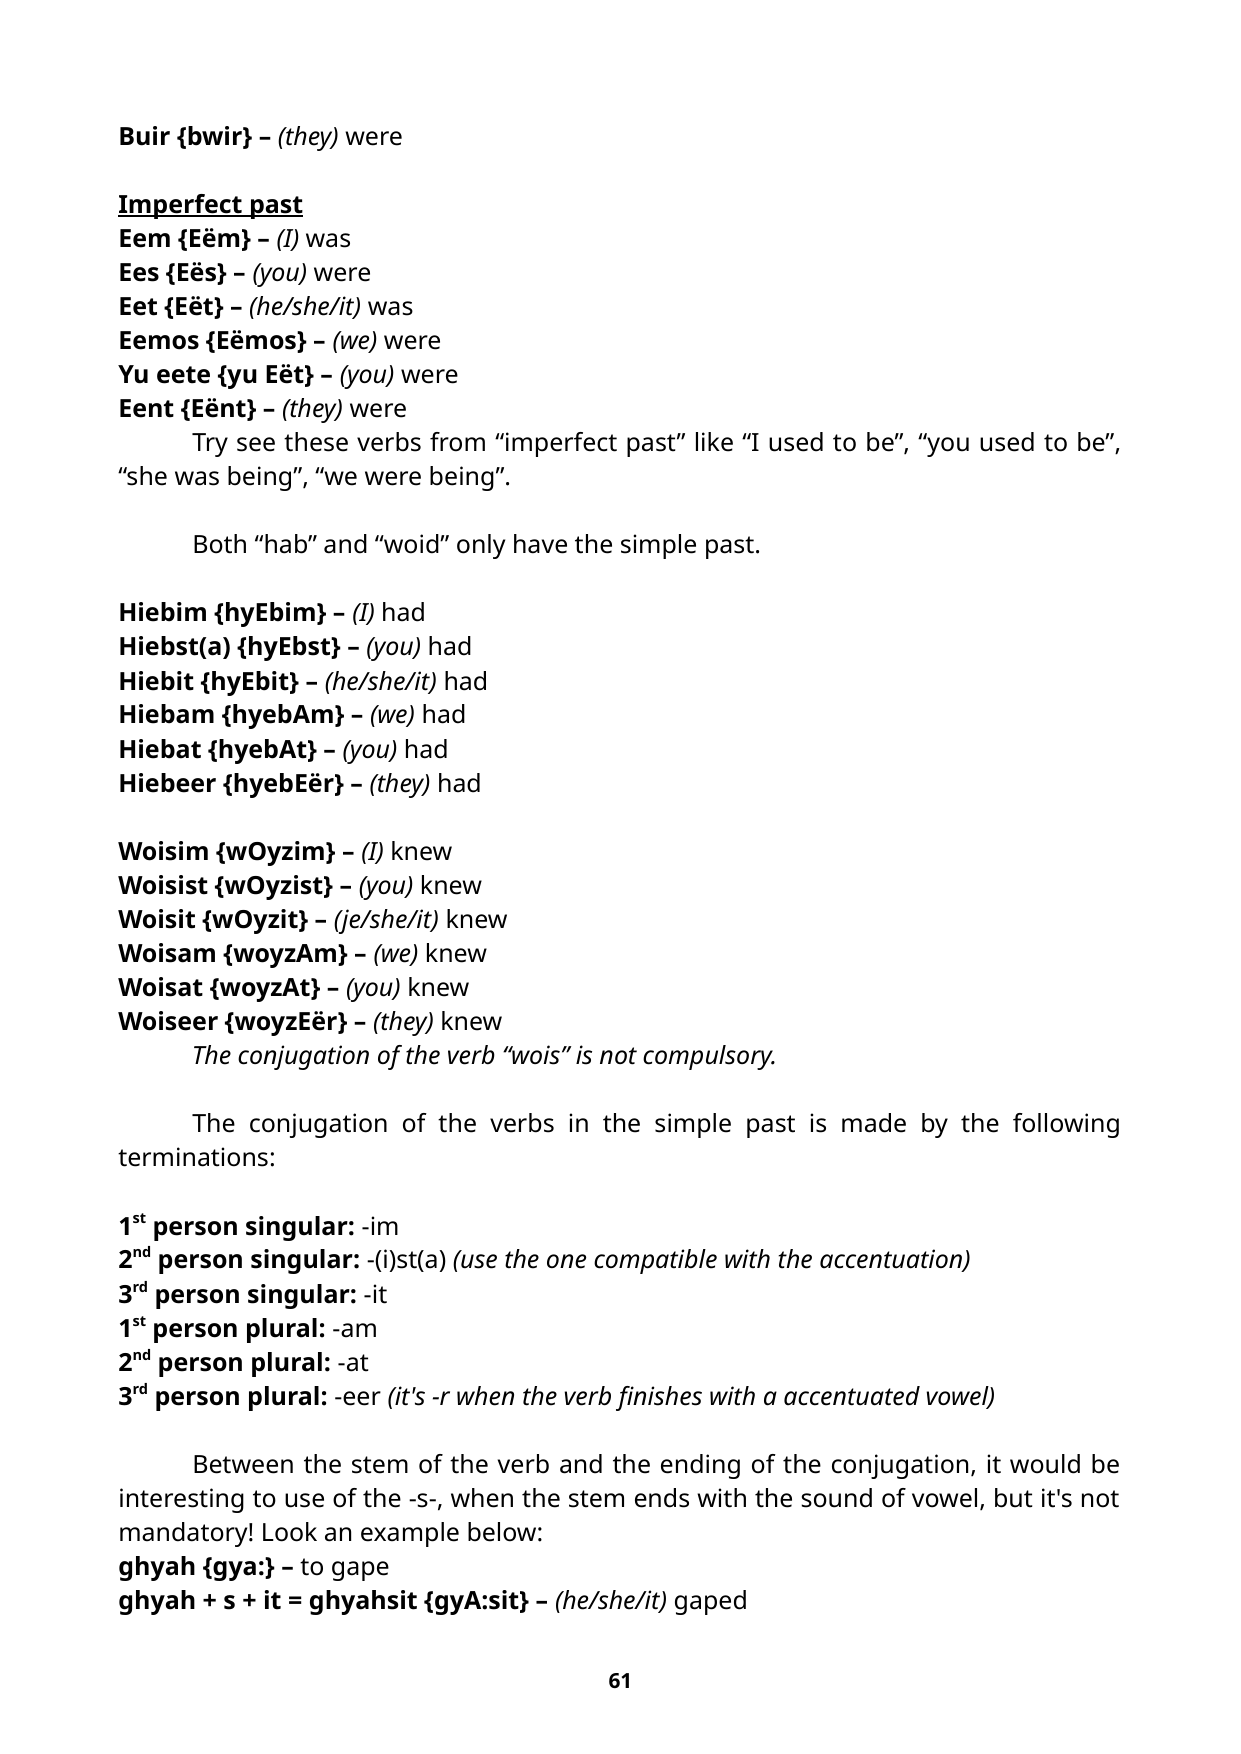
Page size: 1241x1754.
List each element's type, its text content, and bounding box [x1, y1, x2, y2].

text The conjugation of the verbs in the simple past is made by the following terminations: [118, 1106, 1122, 1174]
text Woisit {wOyzit} – (je/she/it) knew [118, 902, 1122, 936]
text Hiebim {hyEbim} – (I) had [118, 595, 1122, 629]
text 1st person singular: -im [118, 1208, 1122, 1242]
text Woisim {wOyzim} – (I) knew [118, 833, 1122, 867]
text Ees {Eës} – (you) were [118, 254, 1122, 288]
text Hiebam {hyebAm} – (we) had [118, 697, 1122, 731]
text Buir {bwir} – (they) were [118, 118, 1122, 152]
text 3rd person plural: -eer (it's -r when the verb finishes with a accentuated vowel) [118, 1378, 1122, 1412]
text Eem {Eëm} – (I) was [118, 220, 1122, 254]
text Woisam {woyzAm} – (we) knew [118, 936, 1122, 970]
text Hiebat {hyebAt} – (you) had [118, 731, 1122, 765]
text Hiebst(a) {hyEbst} – (you) had [118, 629, 1122, 663]
text 1st person plural: -am [118, 1310, 1122, 1344]
text 3rd person singular: -it [118, 1276, 1122, 1310]
text Eet {Eët} – (he/she/it) was [118, 288, 1122, 322]
text Both “hab” and “woid” only have the simple past. [118, 527, 1122, 561]
text ghyah {gya:} – to gape [118, 1549, 1122, 1583]
text Woisist {wOyzist} – (you) knew [118, 867, 1122, 902]
text 2nd person plural: -at [118, 1344, 1122, 1378]
text ghyah + s + it = ghyahsit {gyA:sit} – (he/she/it) gaped [118, 1583, 1122, 1617]
text Imperfect past [118, 186, 1122, 220]
text Woisat {woyzAt} – (you) knew [118, 970, 1122, 1004]
text Eemos {Eëmos} – (we) were [118, 322, 1122, 357]
text Yu eete {yu Eët} – (you) were [118, 357, 1122, 391]
text Try see these verbs from “imperfect past” like “I used to be”, “you used to be”, “she was being”, “we were being”. [118, 425, 1122, 493]
text 2nd person singular: -(i)st(a) (use the one compatible with the accentuation) [118, 1242, 1122, 1276]
text Hiebeer {hyebEër} – (they) had [118, 765, 1122, 799]
text Woiseer {woyzEër} – (they) knew [118, 1004, 1122, 1038]
text Eent {Eënt} – (they) were [118, 391, 1122, 425]
text The conjugation of the verb “wois” is not compulsory. [192, 1038, 1122, 1072]
text Between the stem of the verb and the ending of the conjugation, it would be interesting to use of the -s-, when the stem ends with the sound of vowel, but it's not mandatory! Look an example below: [118, 1447, 1122, 1549]
text Hiebit {hyEbit} – (he/she/it) had [118, 663, 1122, 697]
